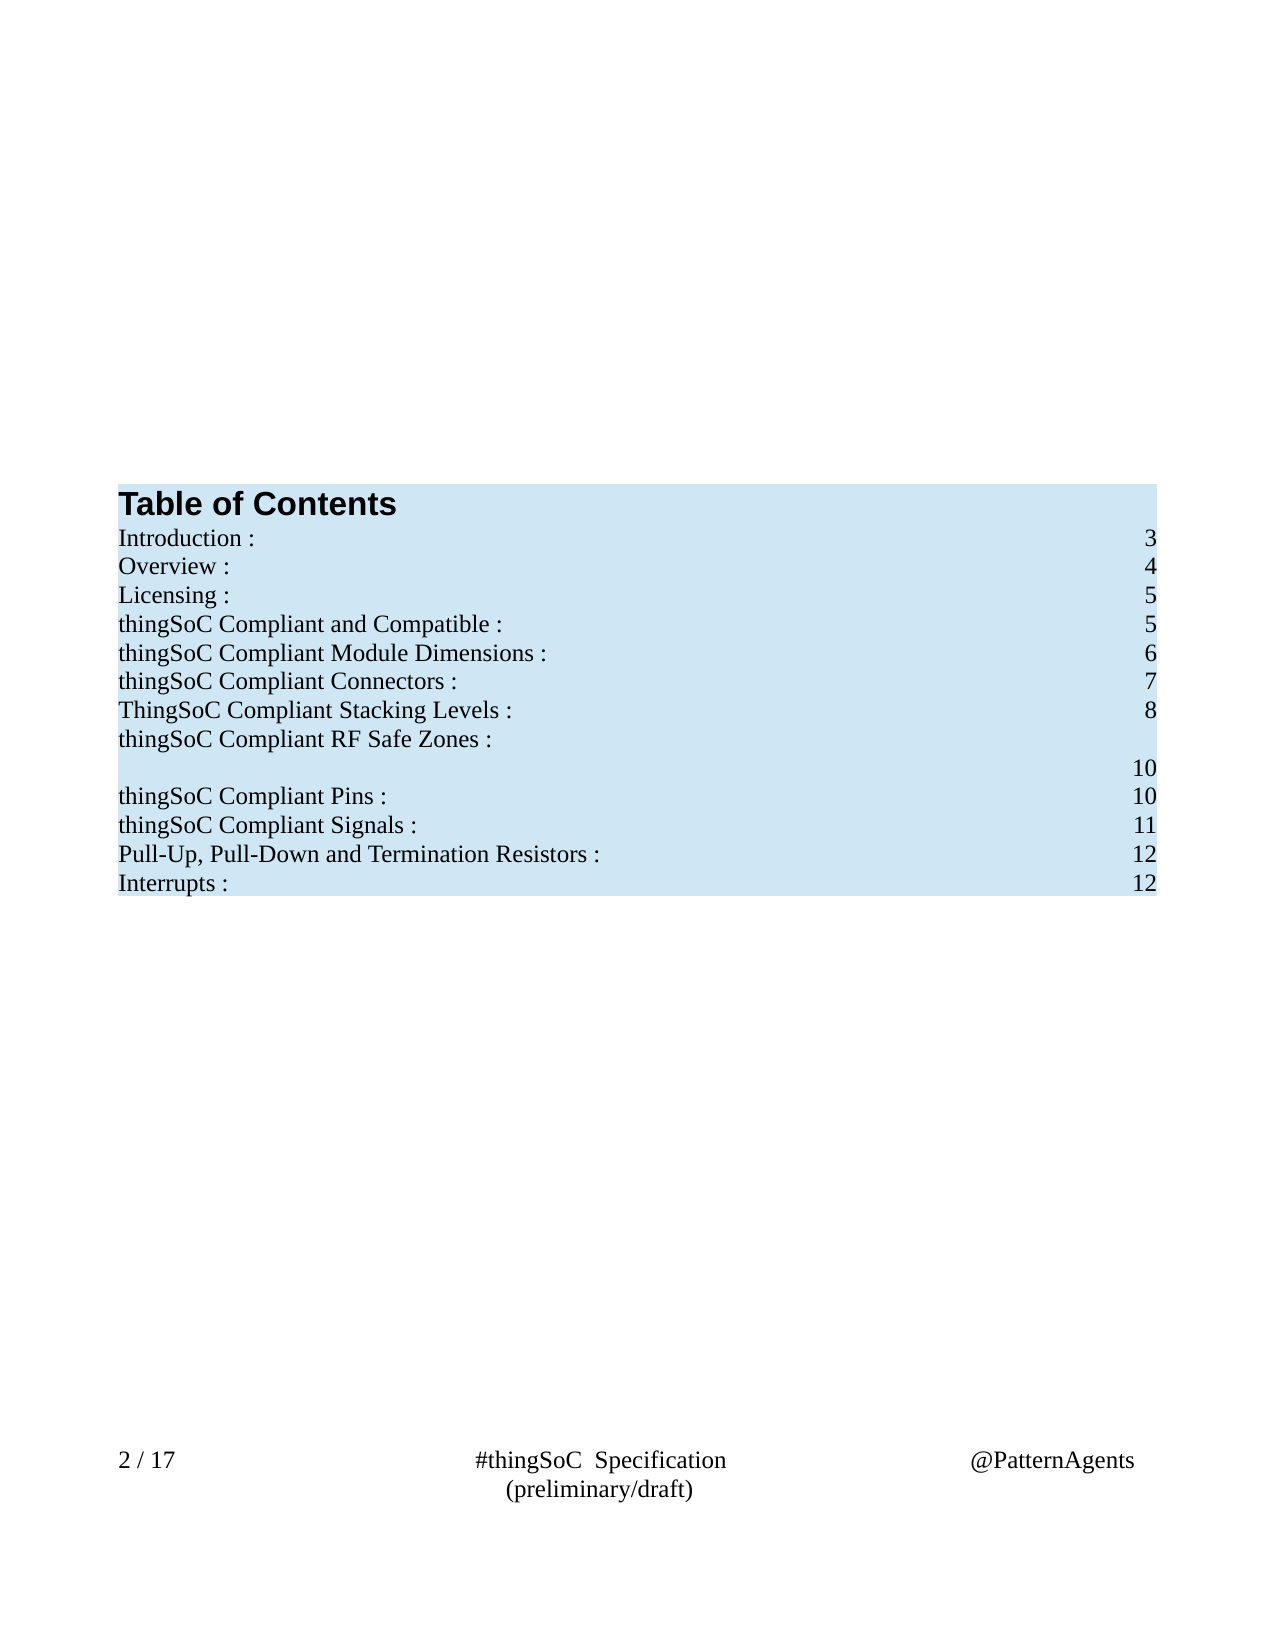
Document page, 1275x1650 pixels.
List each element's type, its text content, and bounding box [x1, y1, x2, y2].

text thingSoC Compliant Connectors : 7 [118, 666, 1157, 695]
text Overview : 4 [118, 551, 1157, 580]
text thingSoC Compliant RF Safe Zones : 10 [118, 724, 1157, 781]
text Pull-Up, Pull-Down and Termination Resistors : 12 [118, 839, 1157, 868]
text thingSoC Compliant Signals : 11 [118, 810, 1157, 839]
text Interrupts : 12 [118, 868, 1157, 896]
text Introduction : 3 [118, 523, 1157, 551]
text ThingSoC Compliant Stacking Levels : 8 [118, 695, 1157, 724]
text thingSoC Compliant Module Dimensions : 6 [118, 638, 1157, 666]
text thingSoC Compliant Pins : 10 [118, 781, 1157, 810]
subtitle Table of Contents [118, 484, 1157, 523]
text Licensing : 5 [118, 580, 1157, 609]
text thingSoC Compliant and Compatible : 5 [118, 609, 1157, 638]
